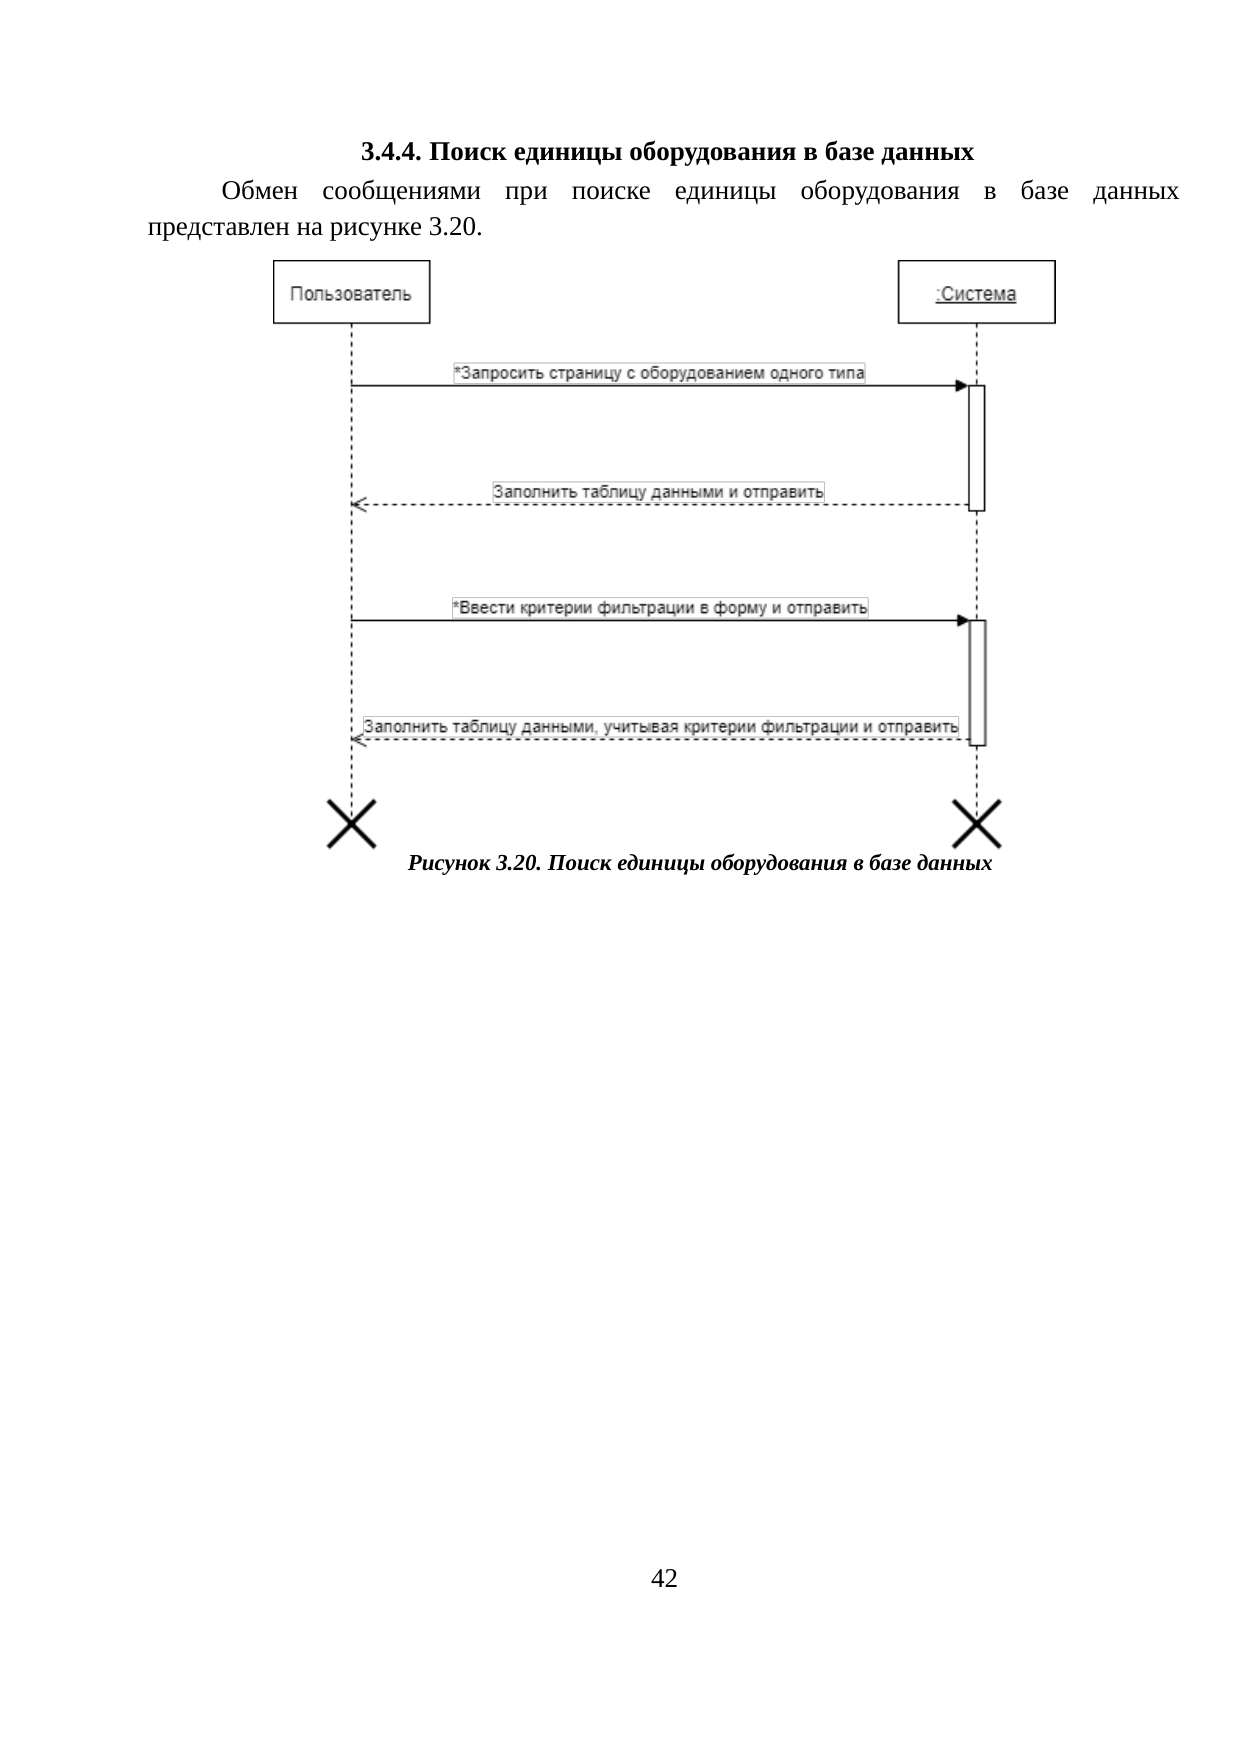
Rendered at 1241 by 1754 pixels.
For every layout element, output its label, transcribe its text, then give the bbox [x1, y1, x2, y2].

text Обмен сообщениями при поиске единицы оборудования в базе данных представлен на рисунке 3.20. [148, 174, 1181, 241]
picture [273, 260, 1056, 850]
subtitle Поиск единицы оборудования в базе данных [148, 135, 1181, 166]
text Рисунок 3.20. Поиск единицы оборудования в базе данных [148, 850, 1181, 876]
